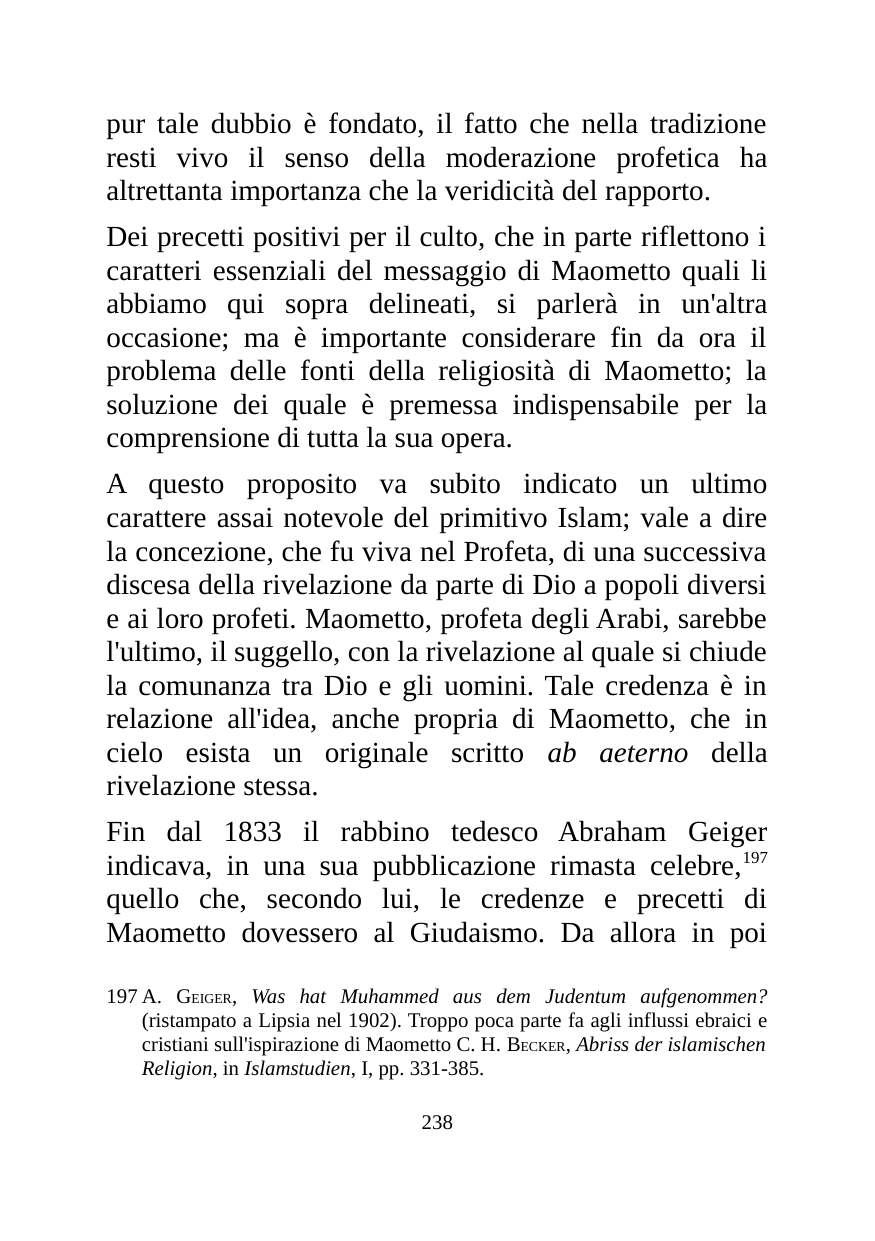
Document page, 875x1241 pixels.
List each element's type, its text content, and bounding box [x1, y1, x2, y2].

text Dei precetti positivi per il culto, che in parte riflettono i caratteri essenziali del messaggio di Maometto quali li abbiamo qui sopra delineati, si parlerà in un'altra occasione; ma è importante considerare fin da ora il problema delle fonti della religiosità di Maometto; la soluzione dei quale è premessa indispensabile per la comprensione di tutta la sua opera. [106, 219, 768, 454]
text Fin dal 1833 il rabbino tedesco Abraham Geiger indicava, in una sua pubblicazione rimasta celebre, quello che, secondo lui, le credenze e precetti di Maometto dovessero al Giudaismo. Da allora in poi [106, 814, 768, 949]
text pur tale dubbio è fondato, il fatto che nella tradizione resti vivo il senso della moderazione profetica ha altrettanta importanza che la veridicità del rapporto. [106, 106, 768, 207]
text A. Geiger, Was hat Muhammed aus dem Judentum aufgenommen? (ristampato a Lipsia nel 1902). Troppo poca parte fa agli influssi ebraici e cristiani sull'ispirazione di Maometto C. H. Becker, Abriss der islamischen Religion, in Islamstudien, I, pp. 331-385. [106, 984, 768, 1080]
text A questo proposito va subito indicato un ultimo carattere assai notevole del primitivo Islam; vale a dire la concezione, che fu viva nel Profeta, di una successiva discesa della rivelazione da parte di Dio a popoli diversi e ai loro profeti. Maometto, profeta degli Arabi, sarebbe l'ultimo, il suggello, con la rivelazione al quale si chiude la comunanza tra Dio e gli uomini. Tale credenza è in relazione all'idea, anche propria di Maometto, che in cielo esista un originale scritto ab aeterno della rivelazione stessa. [106, 467, 768, 802]
